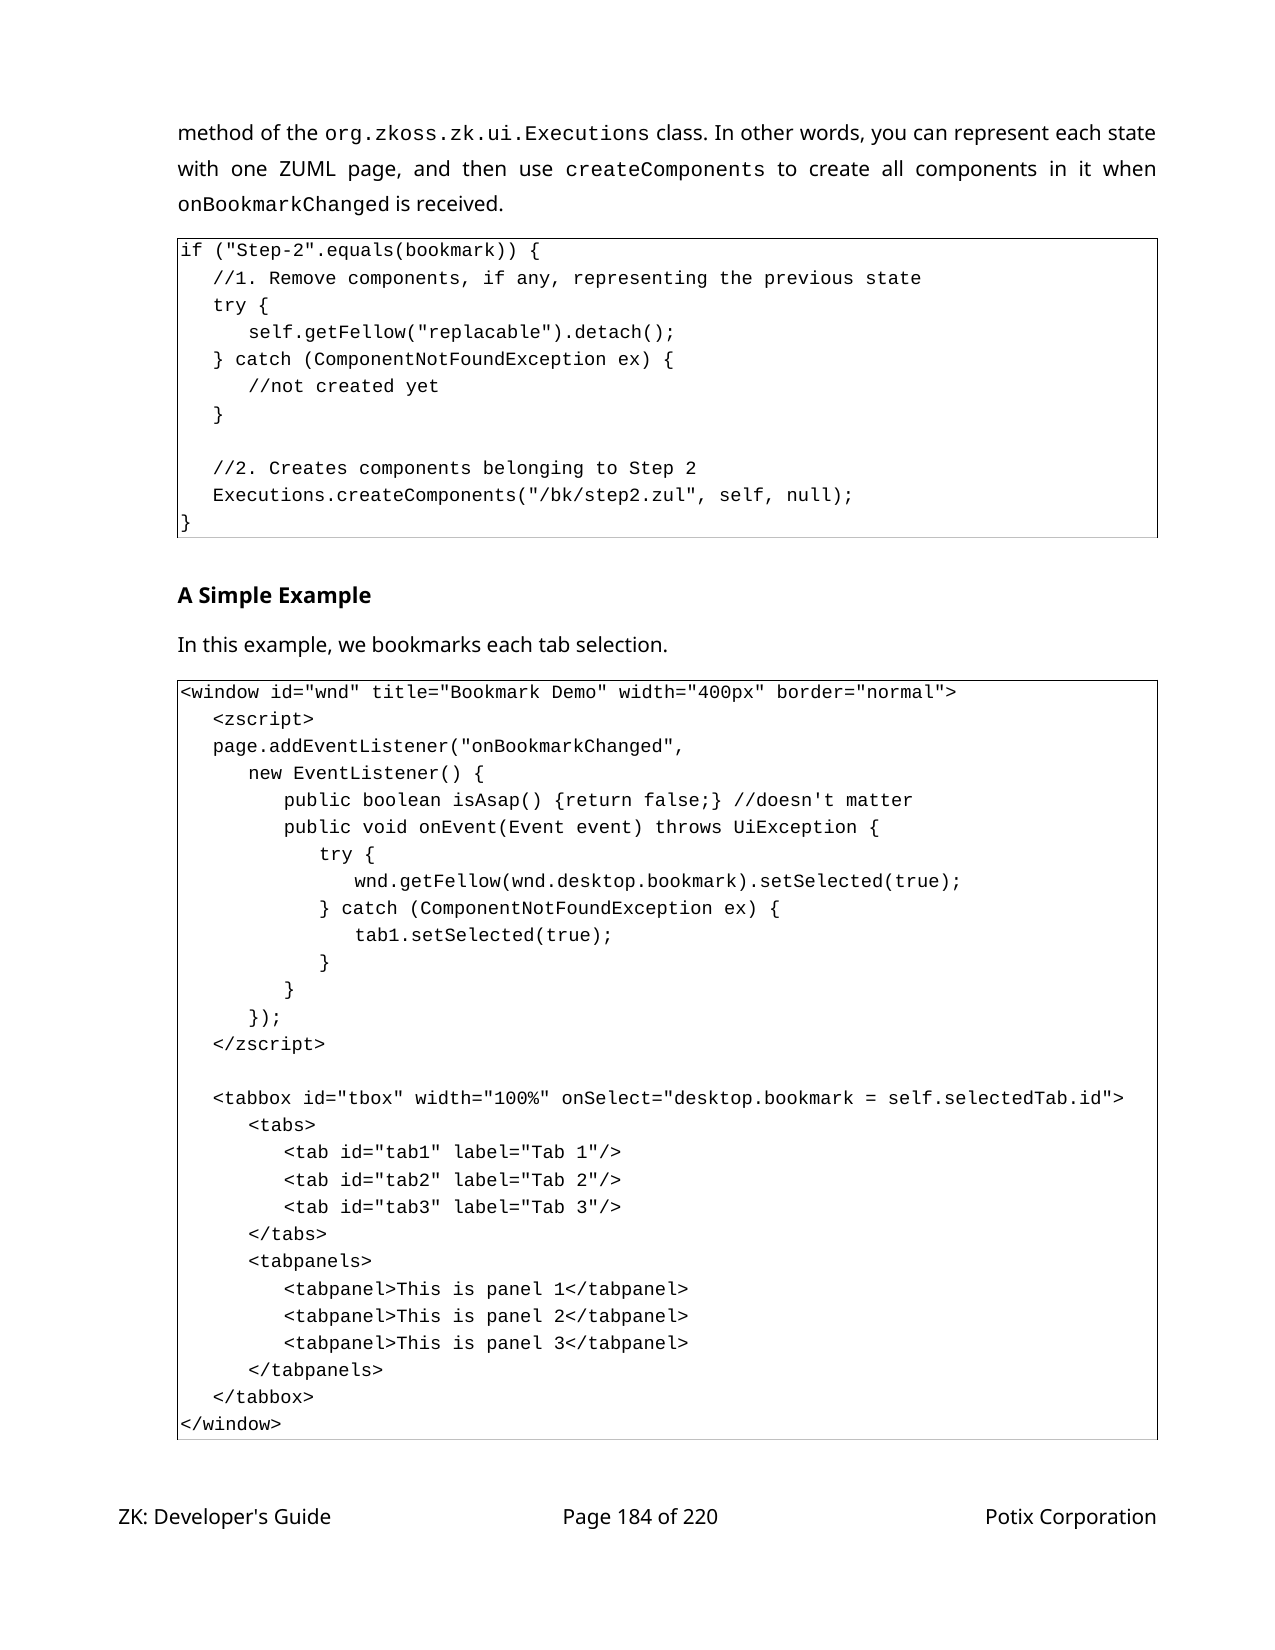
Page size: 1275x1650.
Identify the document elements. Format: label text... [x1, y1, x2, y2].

text new EventListener() { [178, 761, 1157, 785]
text </tabpanels> [178, 1358, 1157, 1382]
text } [178, 977, 1157, 1002]
text //not created yet [178, 374, 1157, 398]
text <tabbox id="tbox" width="100%" onSelect="desktop.bookmark = self.selectedTab.id"> [178, 1086, 1157, 1110]
text <tab id="tab1" label="Tab 1"/> [178, 1140, 1157, 1165]
text } catch (ComponentNotFoundException ex) { [178, 896, 1157, 920]
text }); [178, 1004, 1157, 1029]
text </zscript> [178, 1032, 1157, 1056]
text <tabs> [178, 1113, 1157, 1137]
text } [178, 950, 1157, 974]
text try { [178, 293, 1157, 317]
text <tabpanel>This is panel 2</tabpanel> [178, 1303, 1157, 1328]
text public boolean isAsap() {return false;} //doesn't matter public void onEvent(Event event) throws UiException { try { [178, 788, 1157, 866]
text wnd.getFellow(wnd.desktop.bookmark).setSelected(true); [178, 868, 1157, 893]
text <window id="wnd" title="Bookmark Demo" width="400px" border="normal"> [178, 681, 1157, 704]
text //2. Creates components belonging to Step 2 [178, 456, 1157, 480]
text <tab id="tab2" label="Tab 2"/> [178, 1168, 1157, 1192]
text <tabpanel>This is panel 3</tabpanel> [178, 1331, 1157, 1355]
text </window> [178, 1412, 1157, 1439]
text </tabbox> [178, 1385, 1157, 1409]
text <tab id="tab3" label="Tab 3"/> [178, 1195, 1157, 1219]
text <zscript> [178, 707, 1157, 731]
text <tabpanel>This is panel 1</tabpanel> [178, 1276, 1157, 1301]
text tab1.setSelected(true); [178, 923, 1157, 947]
text } [178, 510, 1157, 537]
text </tabs> [178, 1222, 1157, 1246]
text Executions.createComponents("/bk/step2.zul", self, null); [178, 483, 1157, 507]
text //1. Remove components, if any, representing the previous state [178, 266, 1157, 290]
text if ("Step-2".equals(bookmark)) { [178, 239, 1157, 263]
text In this example, we bookmarks each tab selection. [177, 631, 1157, 659]
text <tabpanels> [178, 1249, 1157, 1273]
text method of the org.zkoss.zk.ui.Executions class. In other words, you can represent each state with one ZUML page, and then use createComponents to create all components in it when onBookmarkChanged is received. [177, 118, 1157, 218]
subtitle A Simple Example [177, 580, 1157, 610]
text self.getFellow("replacable").detach(); [178, 320, 1157, 344]
text } [178, 401, 1157, 426]
text } catch (ComponentNotFoundException ex) { [178, 347, 1157, 371]
text page.addEventListener("onBookmarkChanged", [178, 734, 1157, 758]
